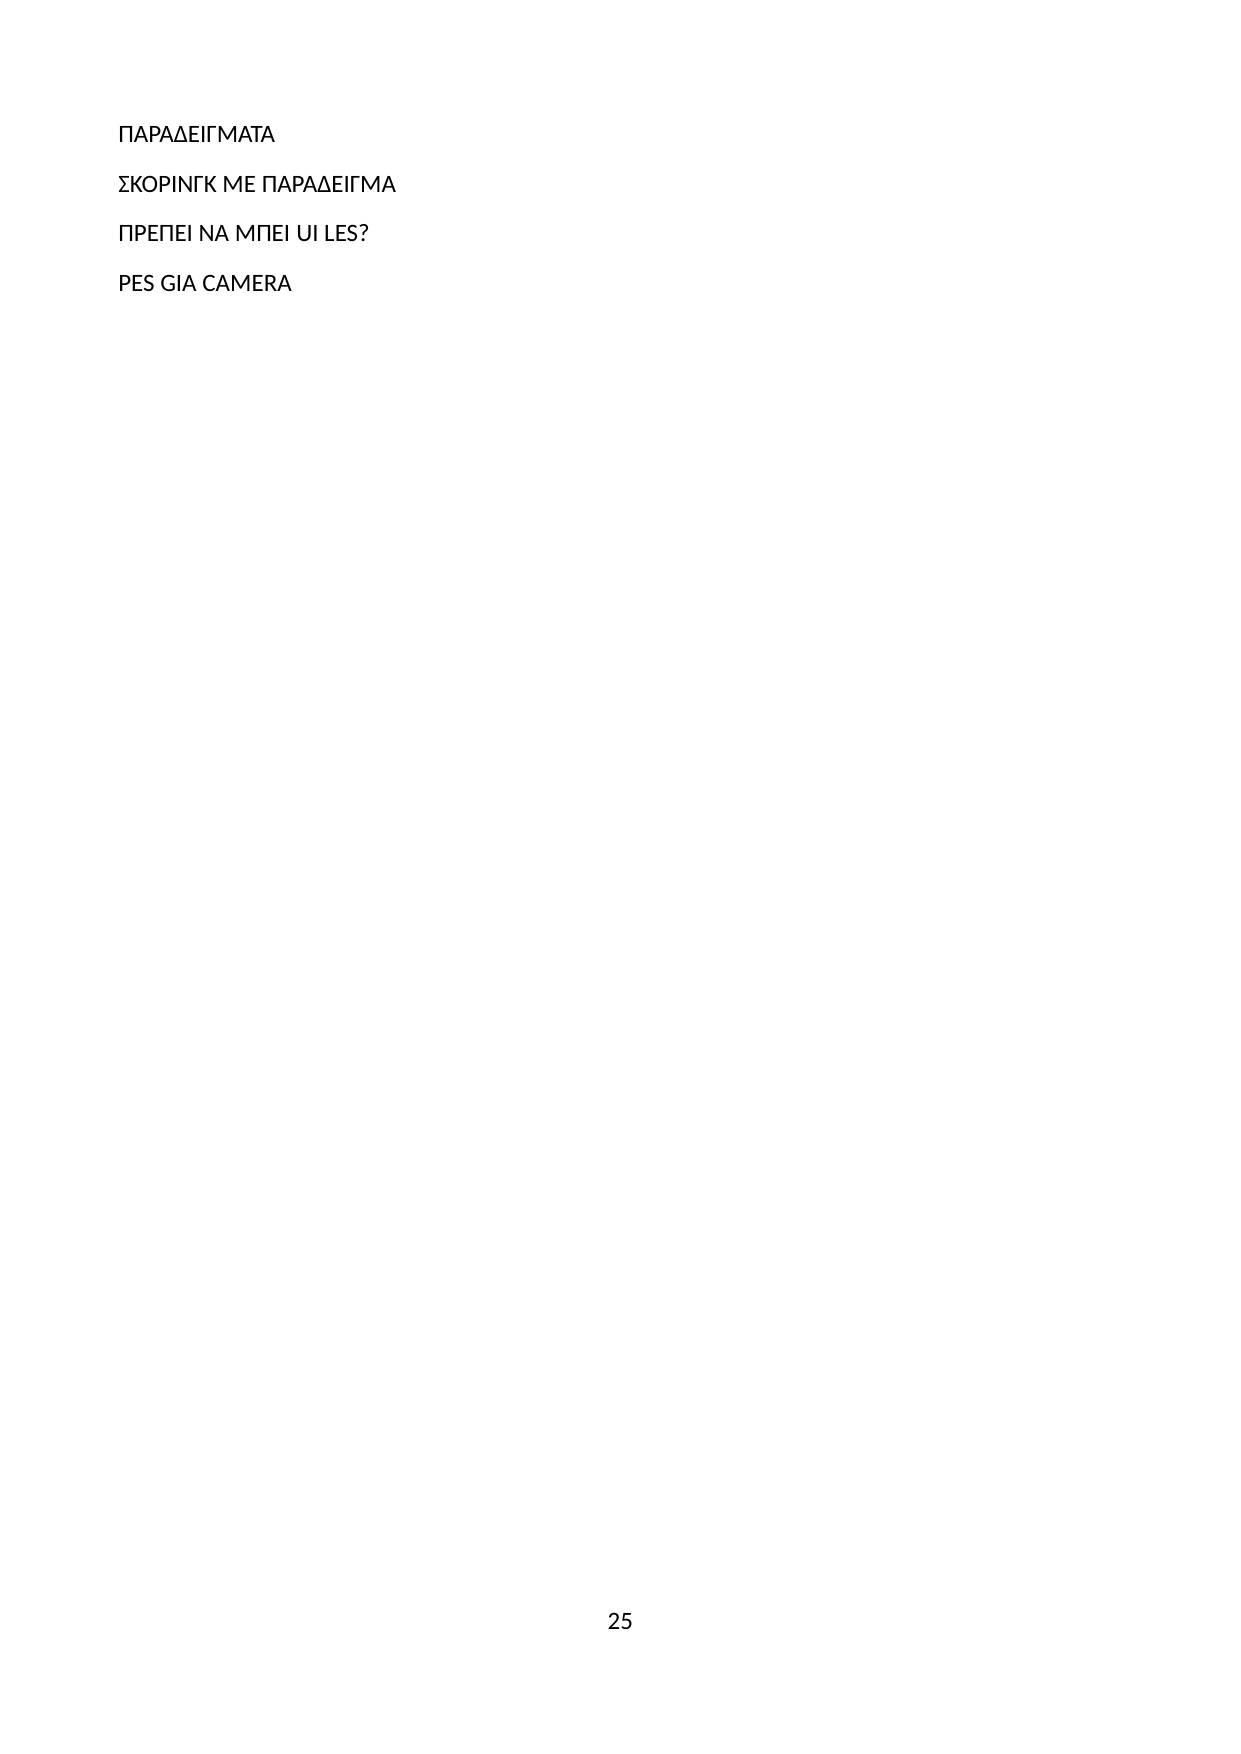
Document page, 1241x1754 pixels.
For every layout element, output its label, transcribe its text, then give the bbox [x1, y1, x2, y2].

text ΣΚΟΡΙΝΓΚ ΜΕ ΠΑΡΑΔΕΙΓΜΑ [118, 168, 1122, 198]
text ΠΑΡΑΔΕΙΓΜΑΤΑ [118, 118, 1122, 149]
text PES GIA CAMERA [118, 267, 1122, 297]
text ΠΡΕΠΕΙ ΝΑ ΜΠΕΙ UI LES? [118, 217, 1122, 248]
